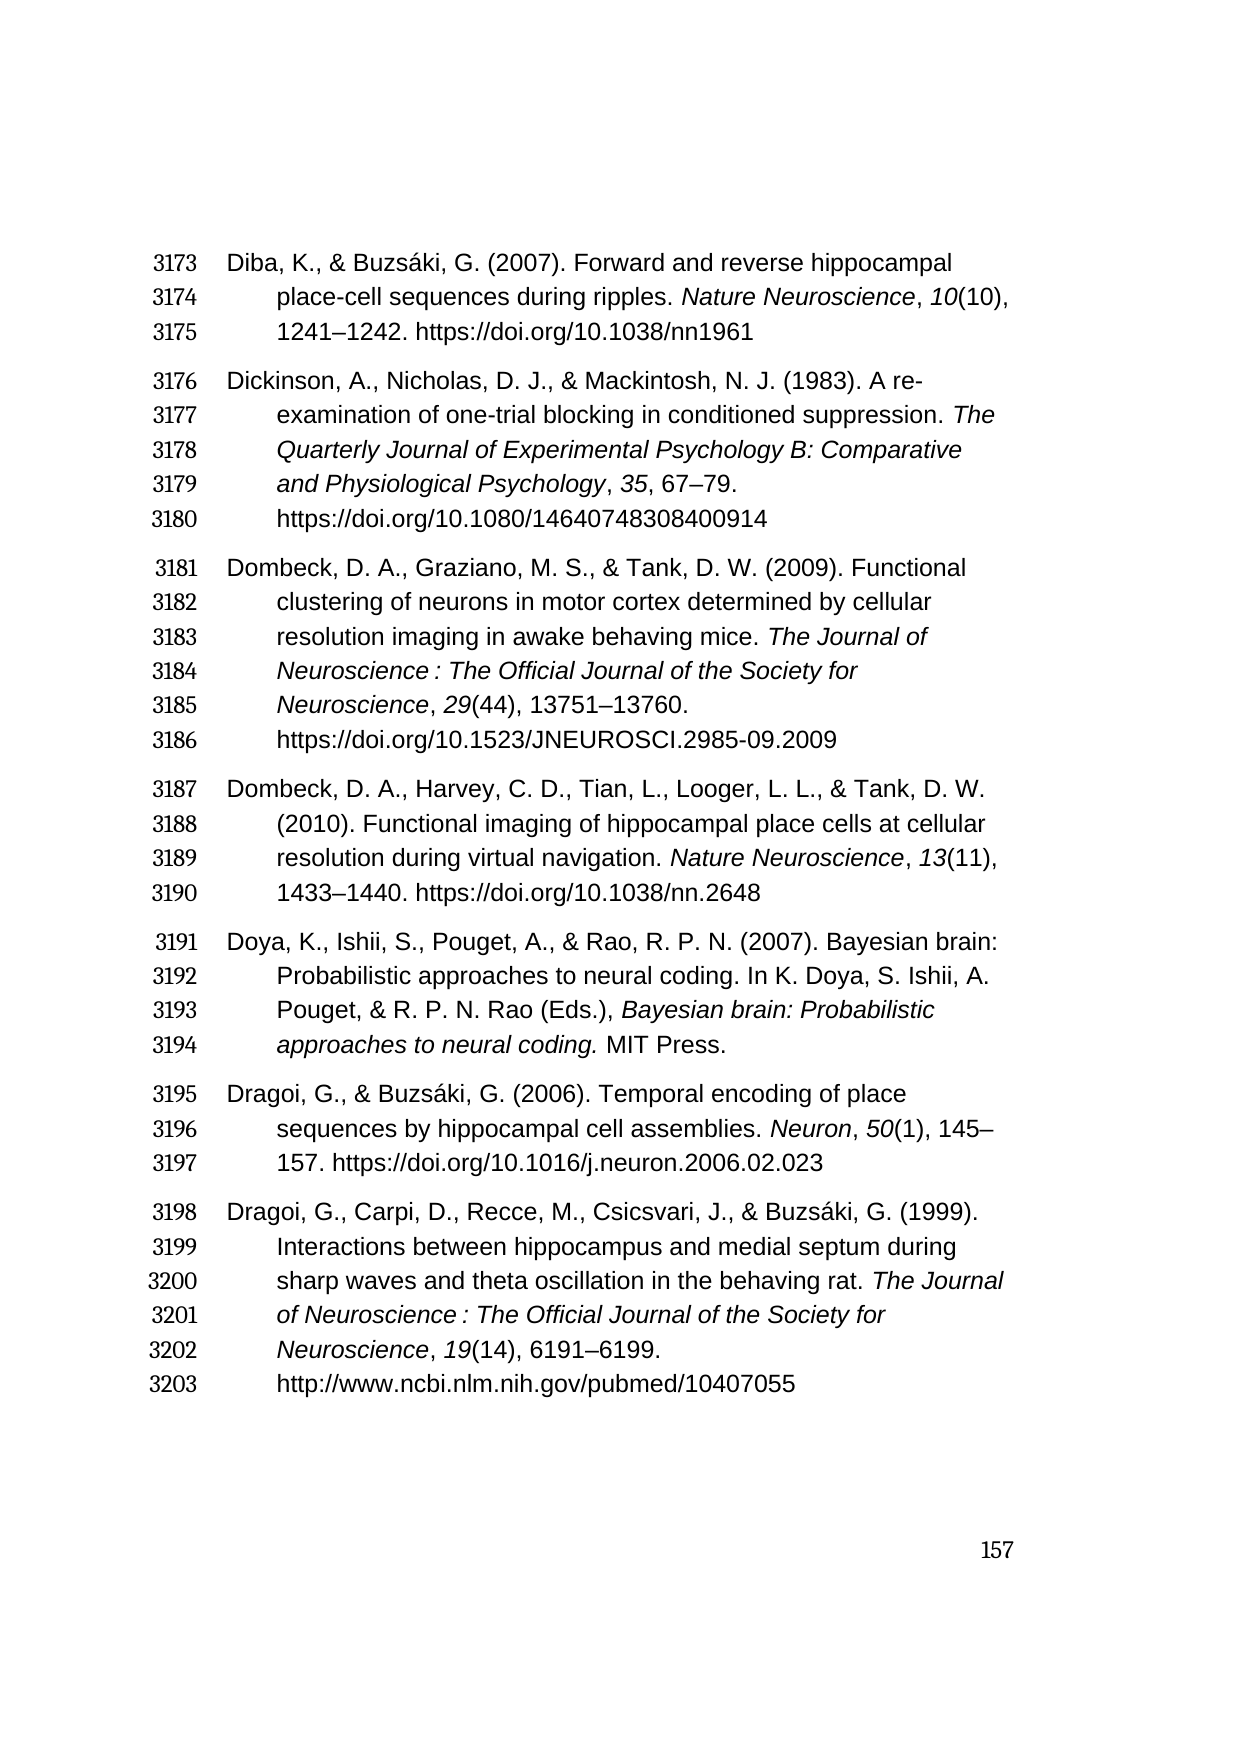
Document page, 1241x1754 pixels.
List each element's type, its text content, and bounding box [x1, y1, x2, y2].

text Dragoi, G., Carpi, D., Recce, M., Csicsvari, J., & Buzsáki, G. (1999). Interactions between hippocampus and medial septum during sharp waves and theta oscillation in the behaving rat. The Journal of Neuroscience : The Official Journal of the Society for Neuroscience, 19(14), 6191–6199. http://www.ncbi.nlm.nih.gov/pubmed/10407055 [226, 1197, 1014, 1398]
text Dombeck, D. A., Harvey, C. D., Tian, L., Looger, L. L., & Tank, D. W. (2010). Functional imaging of hippocampal place cells at cellular resolution during virtual navigation. Nature Neuroscience, 13(11), 1433–1440. https://doi.org/10.1038/nn.2648 [226, 774, 1014, 906]
text Dragoi, G., & Buzsáki, G. (2006). Temporal encoding of place sequences by hippocampal cell assemblies. Neuron, 50(1), 145–157. https://doi.org/10.1016/j.neuron.2006.02.023 [226, 1079, 1014, 1177]
text Diba, K., & Buzsáki, G. (2007). Forward and reverse hippocampal place-cell sequences during ripples. Nature Neuroscience, 10(10), 1241–1242. https://doi.org/10.1038/nn1961 [226, 248, 1014, 345]
text Dickinson, A., Nicholas, D. J., & Mackintosh, N. J. (1983). A re-examination of one-trial blocking in conditioned suppression. The Quarterly Journal of Experimental Psychology B: Comparative and Physiological Psychology, 35, 67–79. https://doi.org/10.1080/14640748308400914 [226, 366, 1014, 532]
text Dombeck, D. A., Graziano, M. S., & Tank, D. W. (2009). Functional clustering of neurons in motor cortex determined by cellular resolution imaging in awake behaving mice. The Journal of Neuroscience : The Official Journal of the Society for Neuroscience, 29(44), 13751–13760. https://doi.org/10.1523/JNEUROSCI.2985-09.2009 [226, 553, 1014, 754]
text Doya, K., Ishii, S., Pouget, A., & Rao, R. P. N. (2007). Bayesian brain: Probabilistic approaches to neural coding. In K. Doya, S. Ishii, A. Pouget, & R. P. N. Rao (Eds.), Bayesian brain: Probabilistic approaches to neural coding. MIT Press. [226, 927, 1014, 1059]
